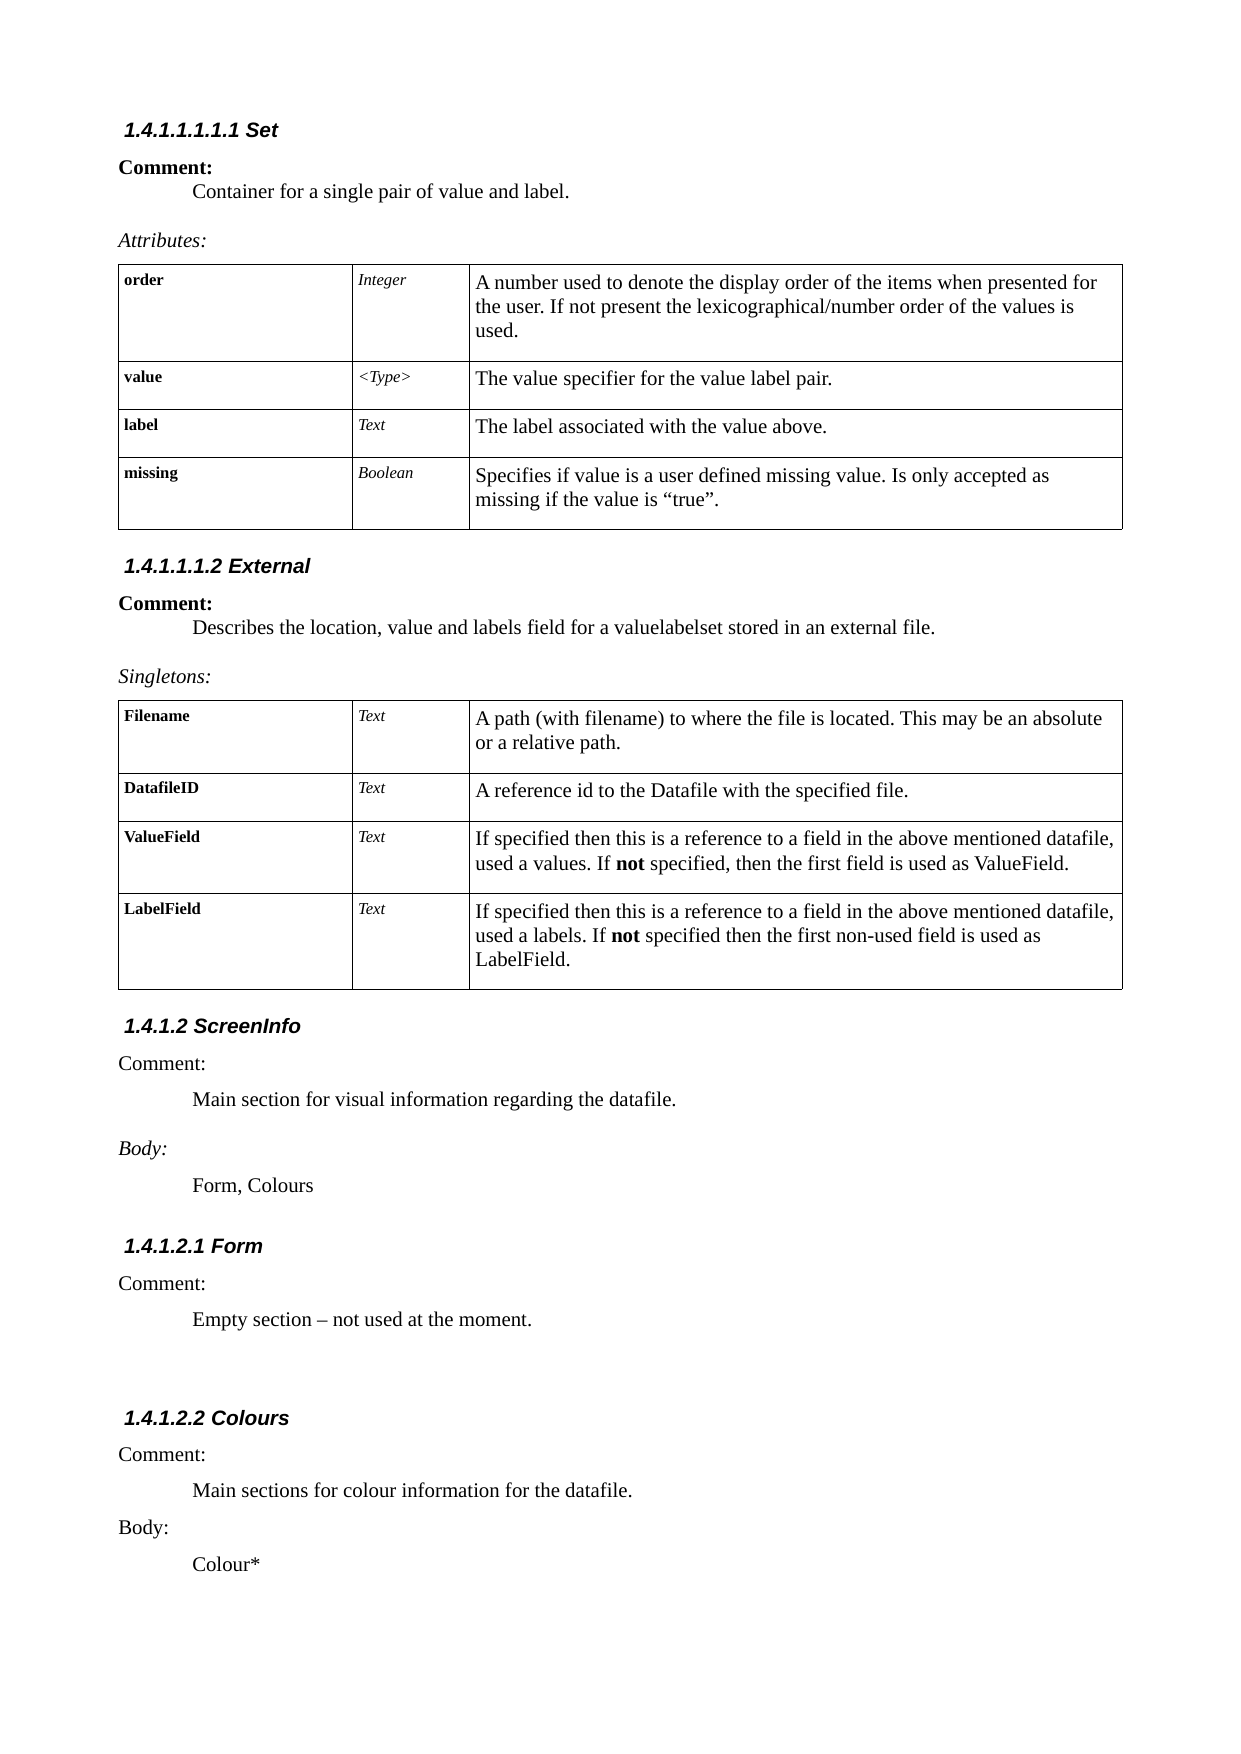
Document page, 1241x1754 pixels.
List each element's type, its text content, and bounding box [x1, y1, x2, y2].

text Empty section – not used at the moment. [118, 1307, 1122, 1331]
table_cell The value specifier for the value label pair. [470, 362, 1122, 409]
subtitle ScreenInfo [118, 1014, 1122, 1038]
table_cell <Type> [353, 362, 469, 409]
text Comment: [118, 154, 1122, 179]
subtitle External [118, 554, 1122, 578]
table_header order [119, 265, 352, 361]
table_header A number used to denote the display order of the items when presented for the user. If not present the lexicographical/number order of the values is used. [470, 265, 1122, 361]
text Main sections for colour information for the datafile. [118, 1478, 1122, 1502]
table_header A path (with filename) to where the file is located. This may be an absolute or a relative path. [470, 701, 1122, 772]
text Form, Colours [118, 1173, 1122, 1197]
table_cell Text [353, 774, 469, 821]
table_cell A reference id to the Datafile with the specified file. [470, 774, 1122, 821]
subtitle Colours [118, 1405, 1122, 1429]
table_cell If specified then this is a reference to a field in the above mentioned datafile, used a values. If not specified, then the first field is used as ValueField. [470, 822, 1122, 893]
table_cell ValueField [119, 822, 352, 893]
table_cell Boolean [353, 458, 469, 529]
table_header Text [353, 701, 469, 772]
text Body: [118, 1136, 1122, 1160]
text Body: [118, 1515, 1122, 1539]
table_cell If specified then this is a reference to a field in the above mentioned datafile, used a labels. If not specified then the first non-used field is used as LabelField. [470, 894, 1122, 989]
table_cell LabelField [119, 894, 352, 989]
table_cell The label associated with the value above. [470, 410, 1122, 457]
text Attributes: [118, 228, 1122, 252]
text Singletons: [118, 664, 1122, 688]
text Comment: [118, 591, 1122, 614]
text Comment: [118, 1442, 1122, 1466]
table_cell Text [353, 822, 469, 893]
table_cell value [119, 362, 352, 409]
table_cell missing [119, 458, 352, 529]
table_cell DatafileID [119, 774, 352, 821]
text Describes the location, value and labels field for a valuelabelset stored in an external file. [118, 614, 1122, 639]
table_cell Text [353, 410, 469, 457]
subtitle Set [118, 118, 1122, 142]
text Colour* [118, 1552, 1122, 1576]
text Comment: [118, 1271, 1122, 1295]
table_header Integer [353, 265, 469, 361]
table_cell label [119, 410, 352, 457]
subtitle Form [118, 1234, 1122, 1258]
text Comment: [118, 1051, 1122, 1074]
table_header Filename [119, 701, 352, 772]
text Container for a single pair of value and label. [118, 179, 1122, 203]
table_cell Text [353, 894, 469, 989]
text Main section for visual information regarding the datafile. [118, 1087, 1122, 1111]
table_cell Specifies if value is a user defined missing value. Is only accepted as missing if the value is “true”. [470, 458, 1122, 529]
